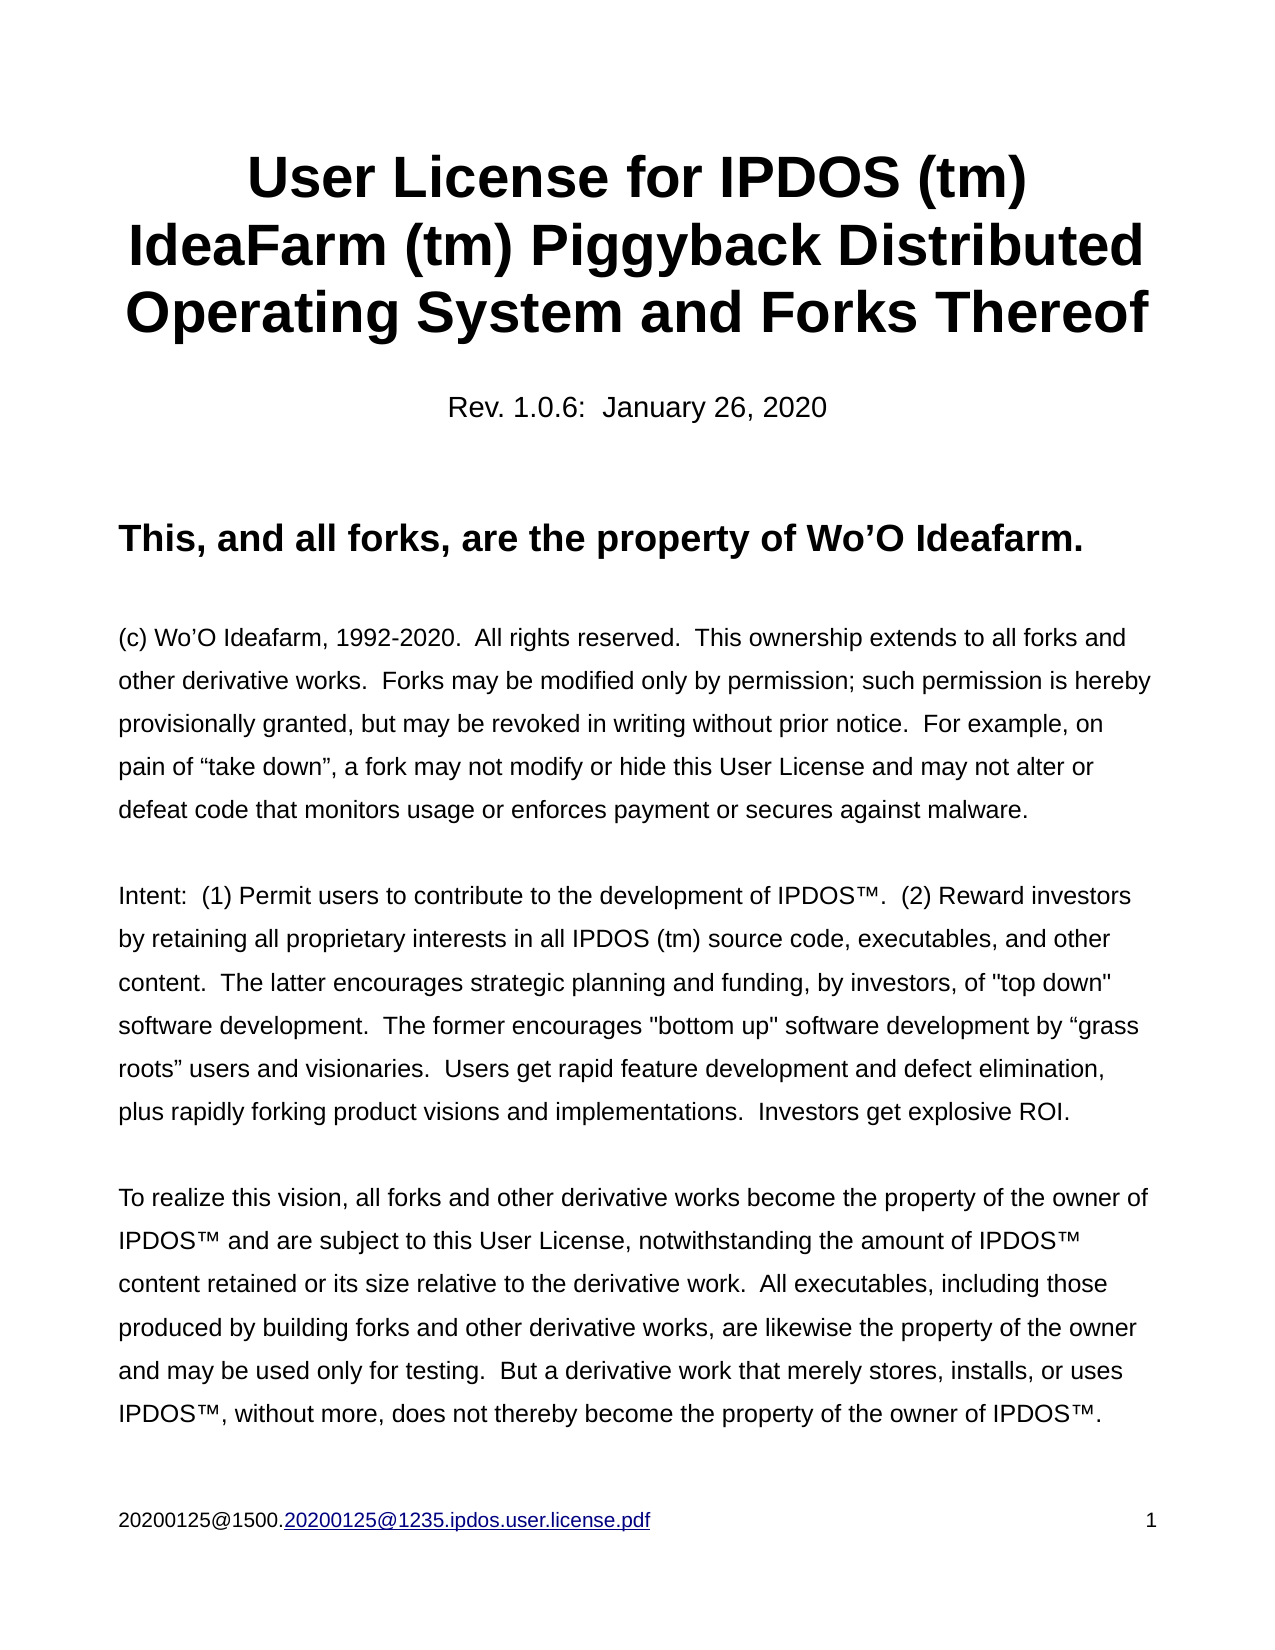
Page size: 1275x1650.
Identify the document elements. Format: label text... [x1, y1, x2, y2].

title User License for IPDOS (tm) IdeaFarm (tm) Piggyback Distributed Operating System and Forks Thereof [118, 143, 1157, 344]
text To realize this vision, all forks and other derivative works become the property of the owner of IPDOS™ and are subject to this User License, notwithstanding the amount of IPDOS™ content retained or its size relative to the derivative work. All executables, including those produced by building forks and other derivative works, are likewise the property of the owner and may be used only for testing. But a derivative work that merely stores, installs, or uses IPDOS™, without more, does not thereby become the property of the owner of IPDOS™. [118, 1183, 1157, 1427]
text Rev. 1.0.6: January 26, 2020 [118, 390, 1157, 424]
text Intent: (1) Permit users to contribute to the development of IPDOS™. (2) Reward investors by retaining all proprietary interests in all IPDOS (tm) source code, executables, and other content. The latter encourages strategic planning and funding, by investors, of "top down" software development. The former encourages "bottom up" software development by “grass roots” users and visionaries. Users get rapid feature development and defect elimination, plus rapidly forking product visions and implementations. Investors get explosive ROI. [118, 881, 1157, 1126]
subtitle This, and all forks, are the property of Wo’O Ideafarm. [118, 516, 1157, 560]
text (c) Wo’O Ideafarm, 1992-2020. All rights reserved. This ownership extends to all forks and other derivative works. Forks may be modified only by permission; such permission is hereby provisionally granted, but may be revoked in writing without prior notice. For example, on pain of “take down”, a fork may not modify or hide this User License and may not alter or defeat code that monitors usage or enforces payment or secures against malware. [118, 622, 1157, 824]
